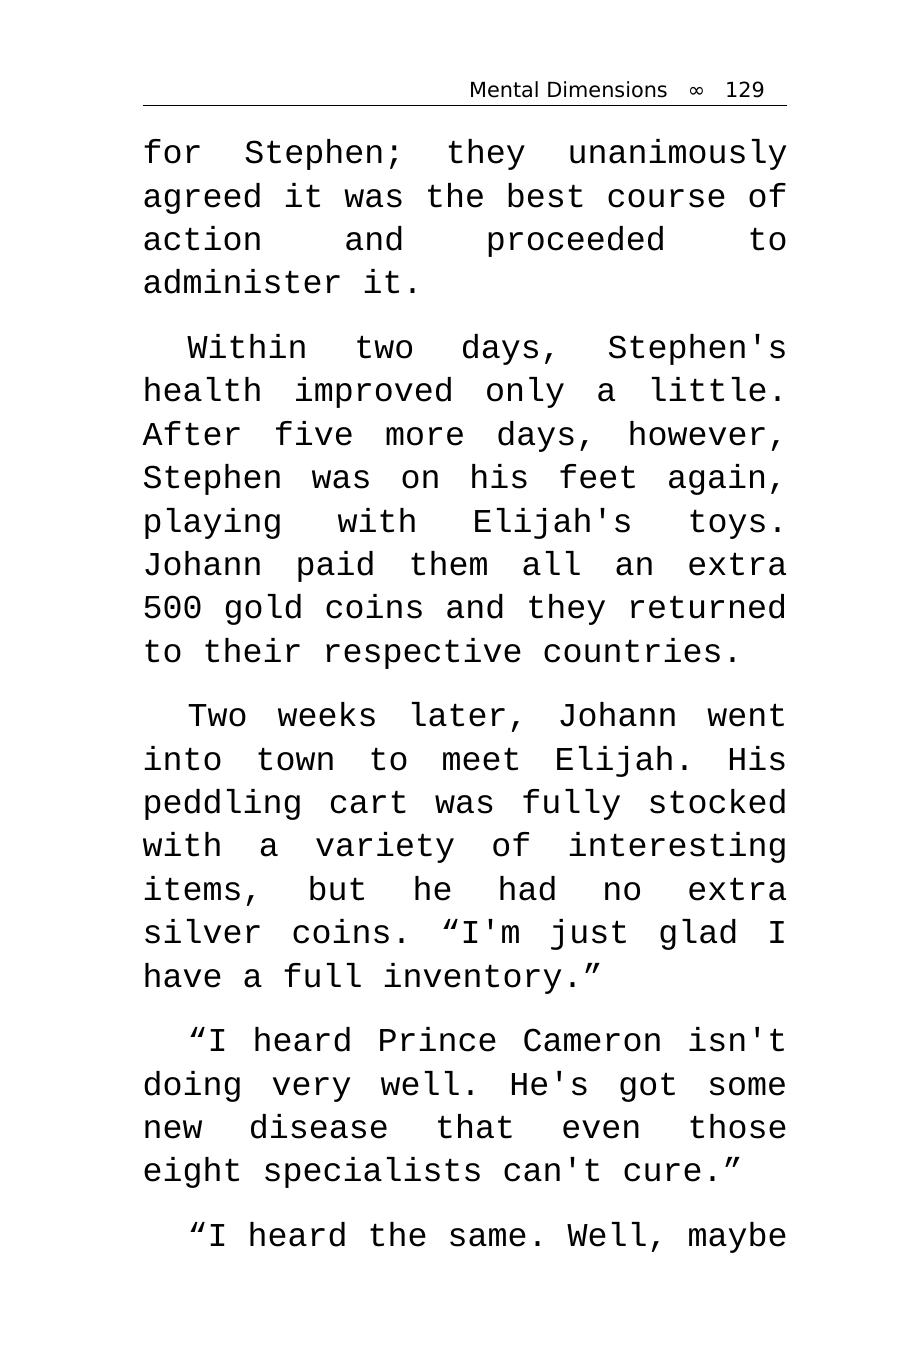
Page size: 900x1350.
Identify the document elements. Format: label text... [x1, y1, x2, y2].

text “I heard the same. Well, maybe [142, 1218, 787, 1256]
text “I heard Prince Cameron isn't doing very well. He's got some new disease that even those eight specialists can't cure.” [142, 1024, 787, 1192]
text Within two days, Stephen's health improved only a little. After five more days, however, Stephen was on his feet again, playing with Elijah's toys. Johann paid them all an extra 500 gold coins and they returned to their respective countries. [142, 331, 787, 672]
text for Stephen; they unanimously agreed it was the best course of action and proceeded to administer it. [142, 136, 787, 304]
text Two weeks later, Johann went into town to meet Elijah. His peddling cart was fully stocked with a variety of interesting items, but he had no extra silver coins. “I'm just glad I have a full inventory.” [142, 699, 787, 997]
